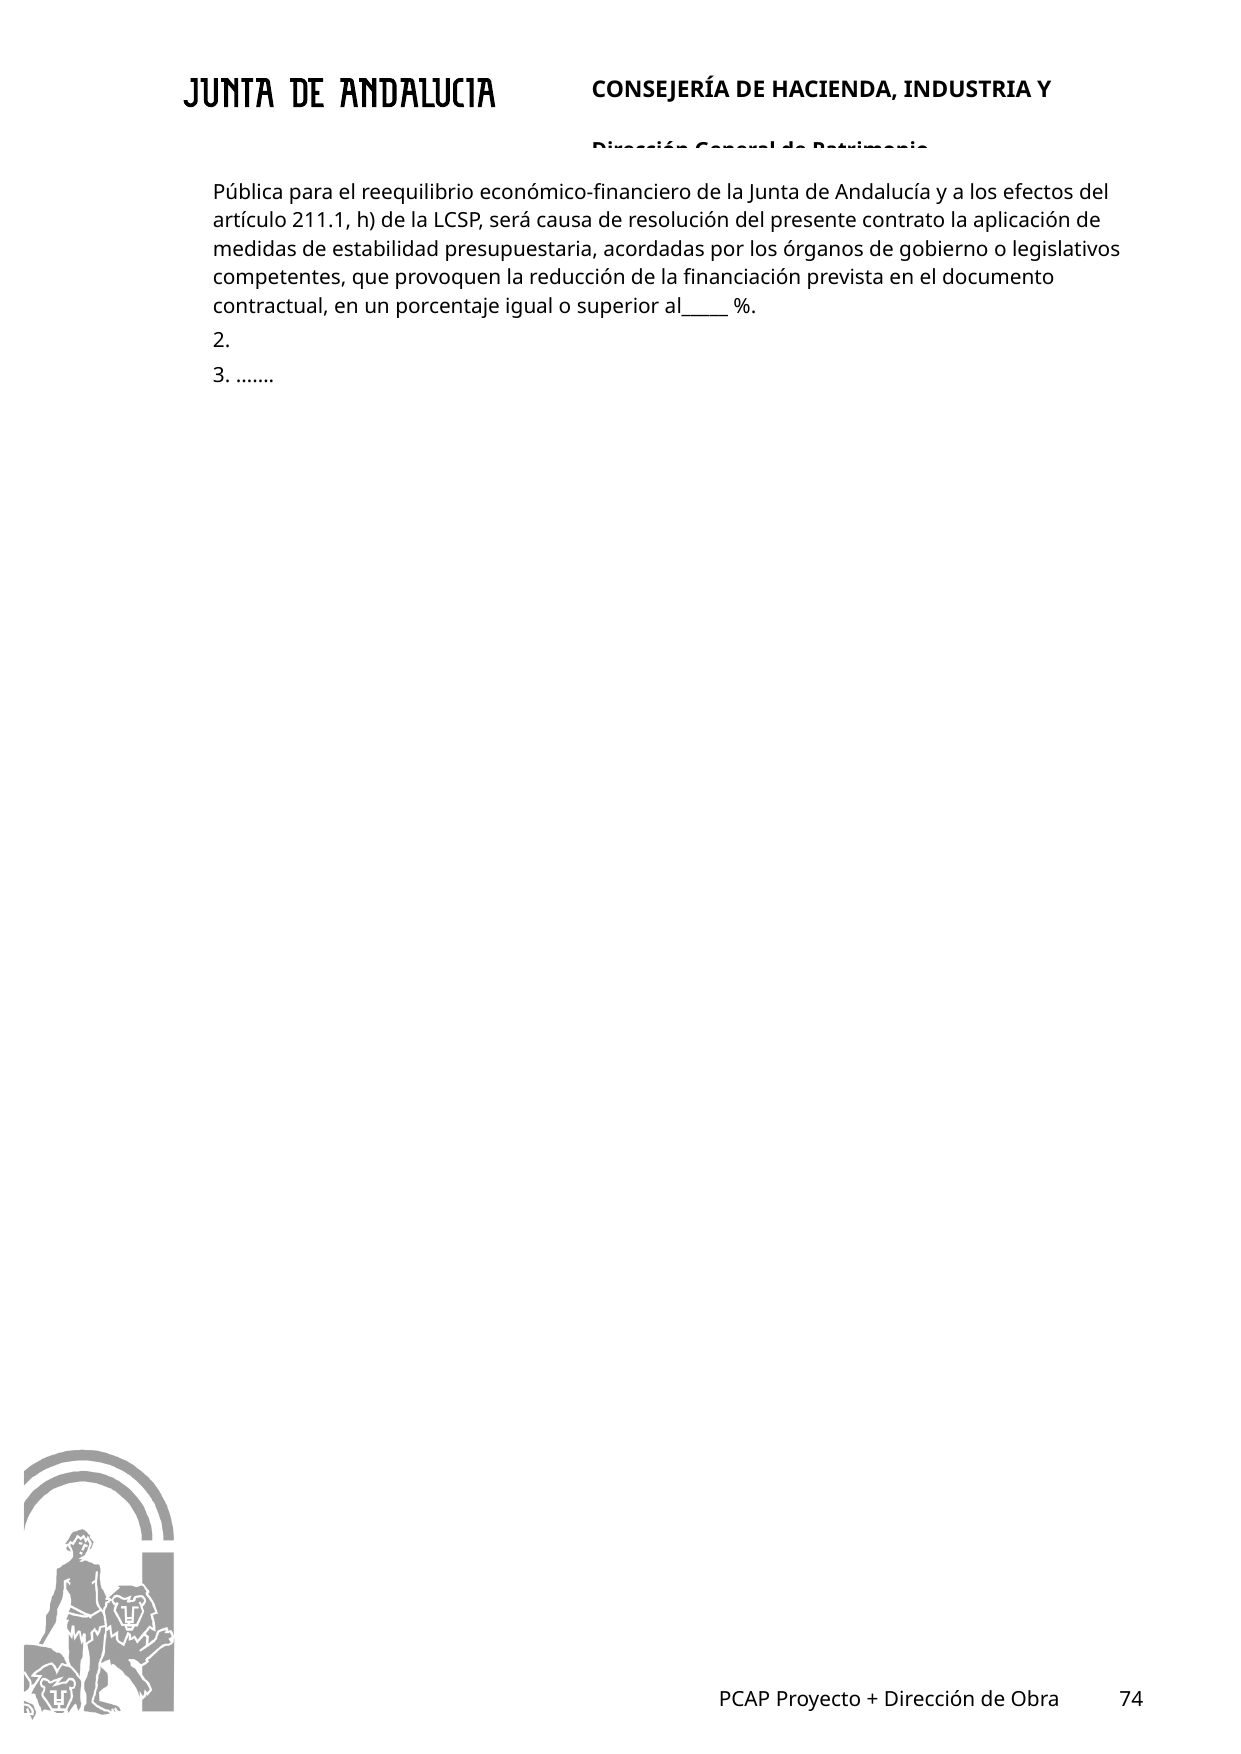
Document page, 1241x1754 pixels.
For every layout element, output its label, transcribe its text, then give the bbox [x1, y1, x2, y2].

text 3. ……. [213, 360, 1140, 389]
text 2. [213, 326, 1140, 354]
text Pública para el reequilibrio económico-financiero de la Junta de Andalucía y a los efectos del artículo 211.1, h) de la LCSP, será causa de resolución del presente contrato la aplicación de medidas de estabilidad presupuestaria, acordadas por los órganos de gobierno o legislativos competentes, que provoquen la reducción de la financiación prevista en el documento contractual, en un porcentaje igual o superior al_____ %. [213, 177, 1140, 319]
